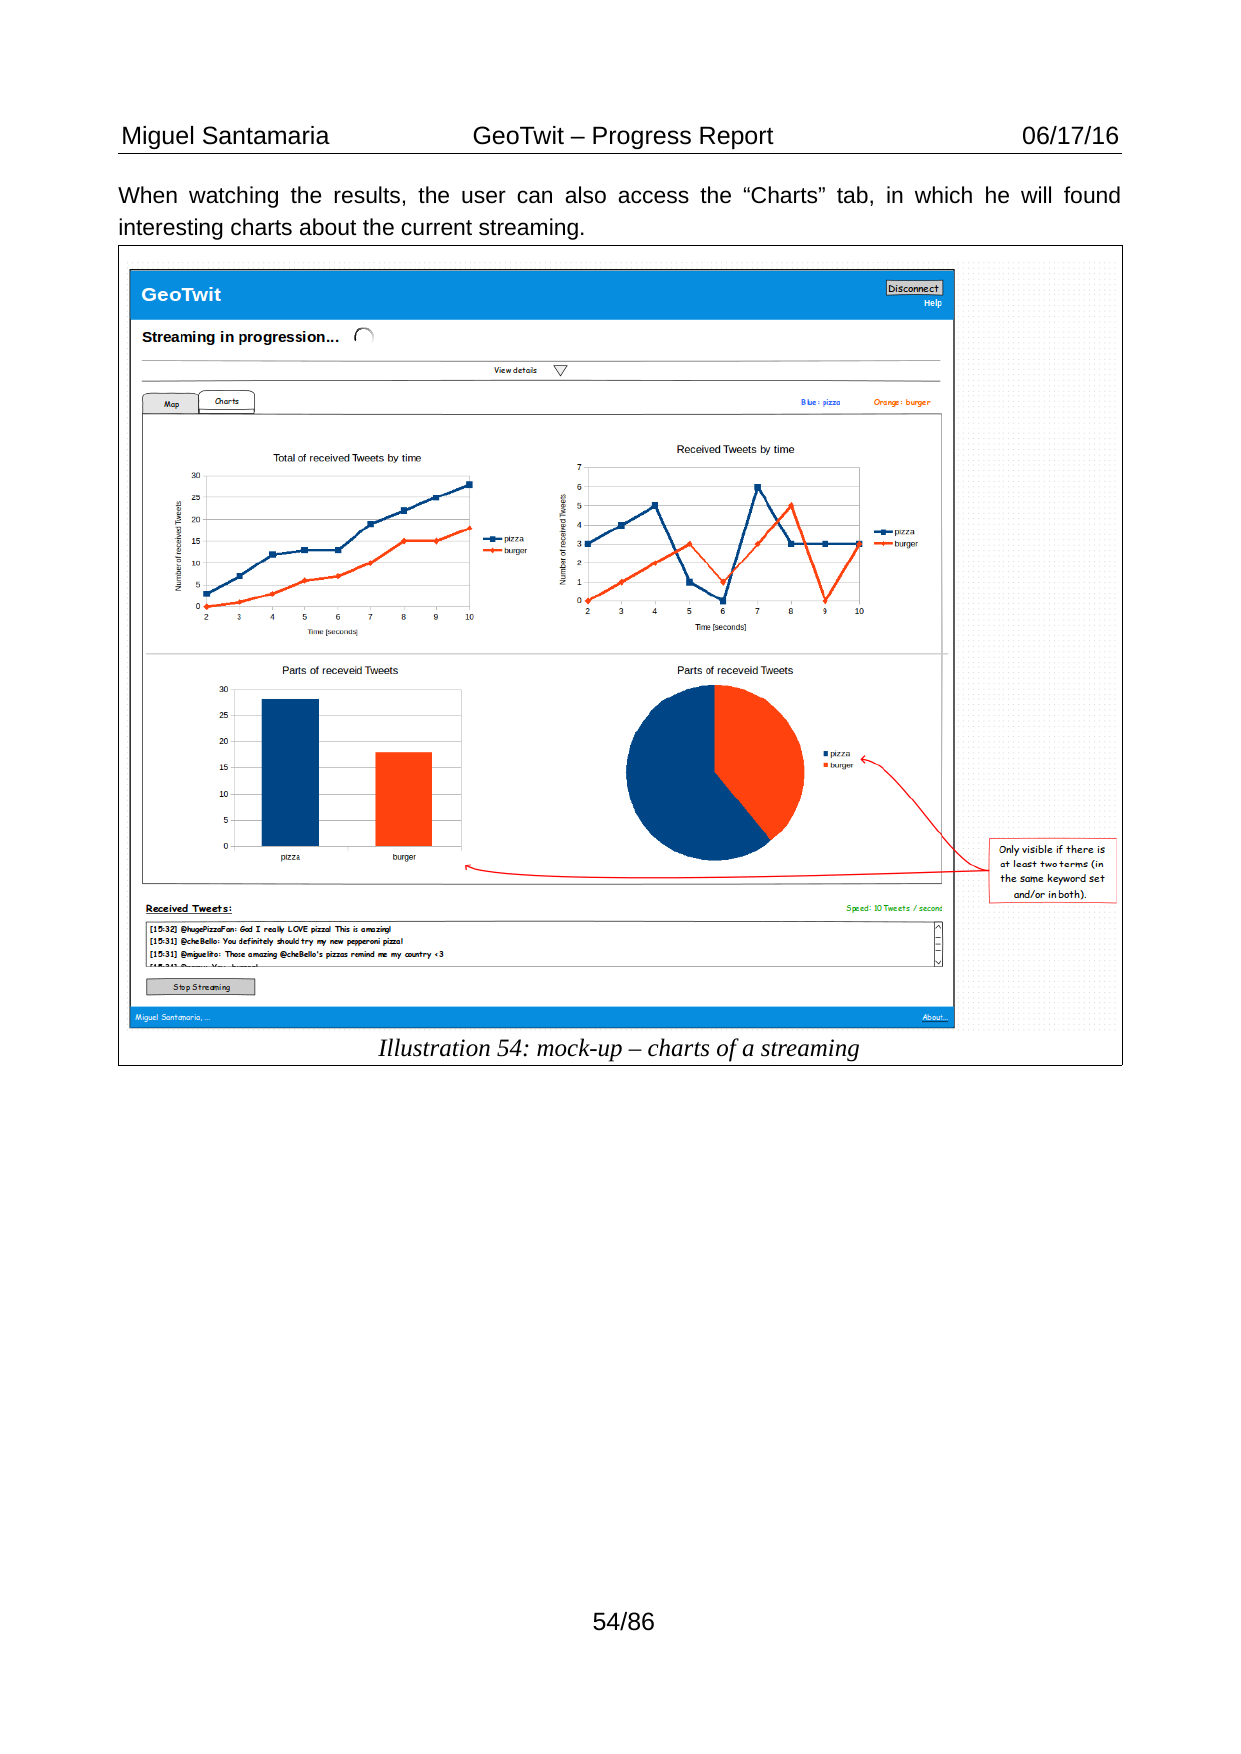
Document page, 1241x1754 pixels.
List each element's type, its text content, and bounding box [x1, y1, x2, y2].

text When watching the results, the user can also access the “Charts” tab, in which he will found interesting charts about the current streaming. [118, 182, 1122, 240]
picture [123, 261, 1117, 1034]
text Illustration 54: mock-up – charts of a streaming [121, 1031, 1119, 1062]
